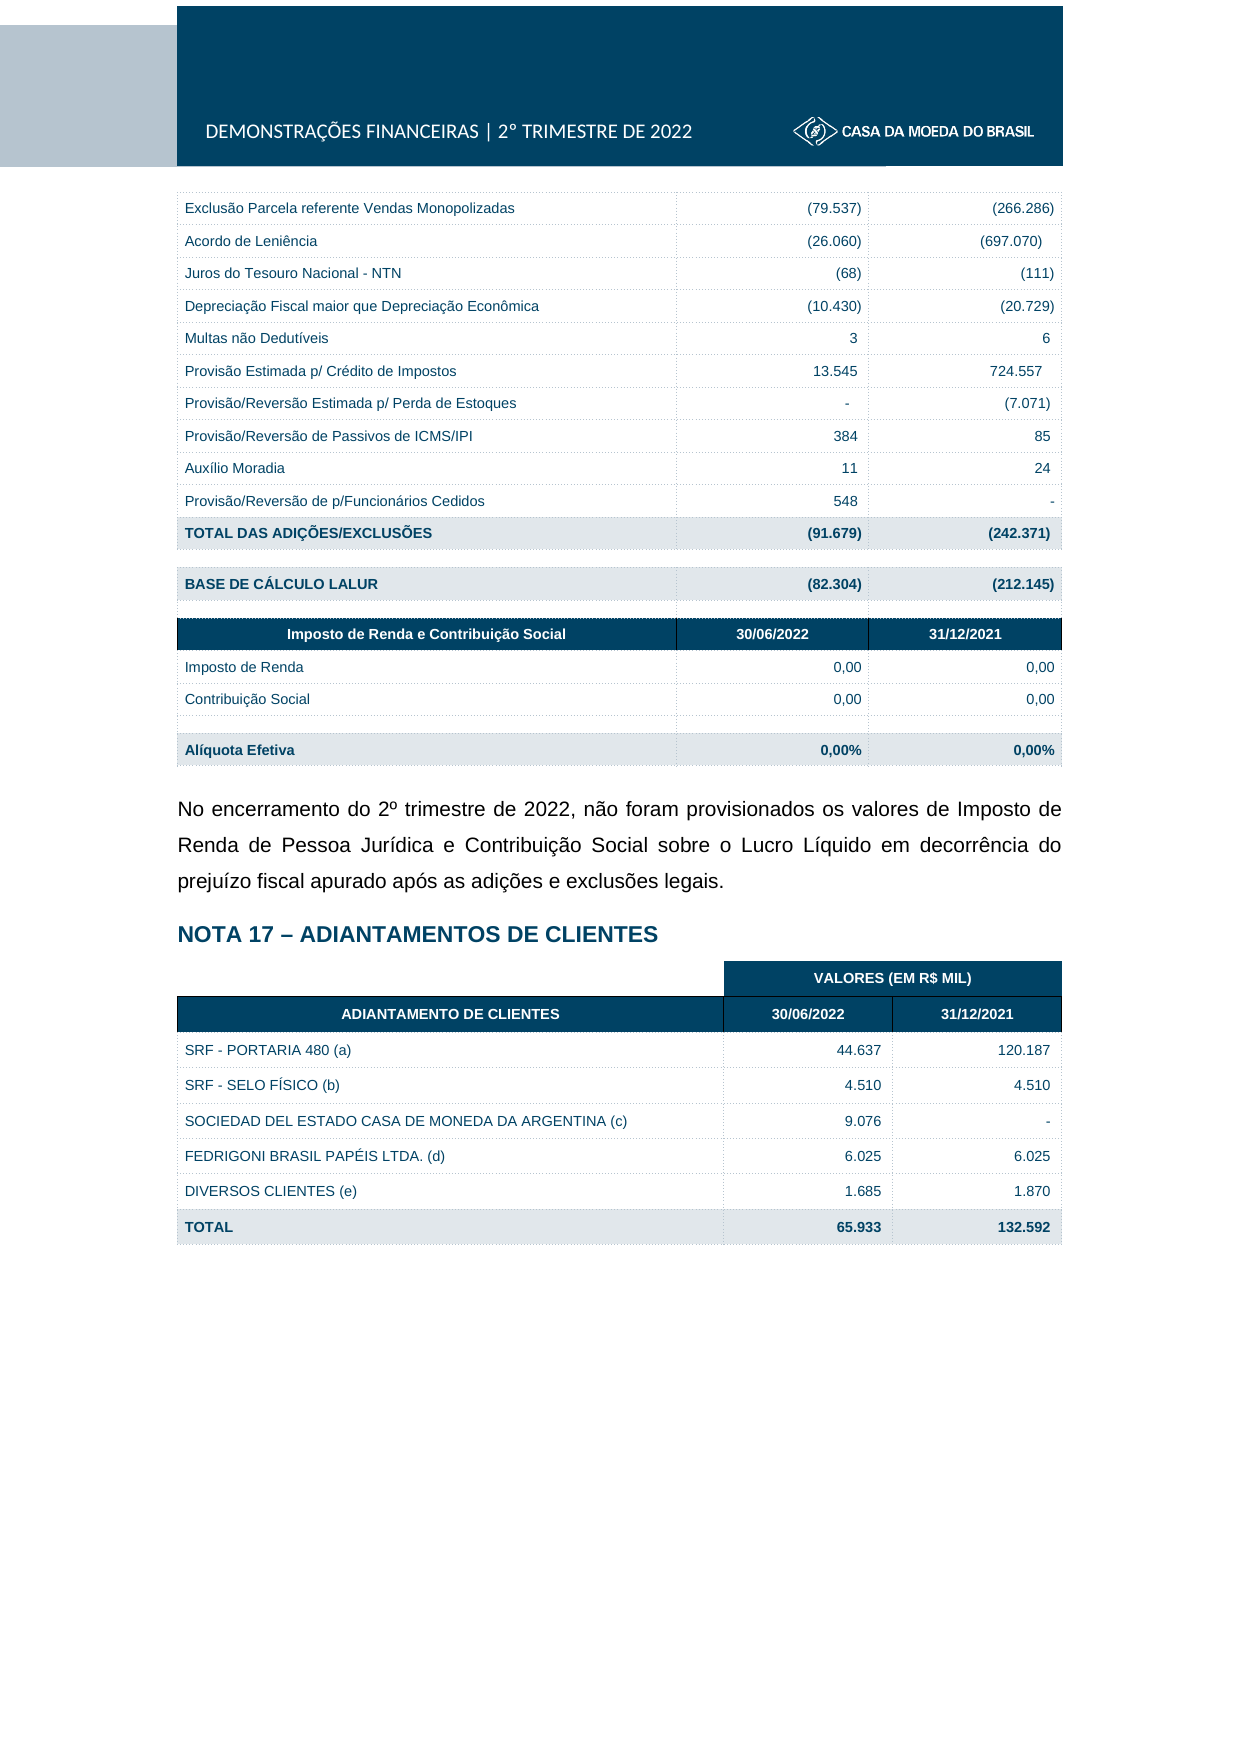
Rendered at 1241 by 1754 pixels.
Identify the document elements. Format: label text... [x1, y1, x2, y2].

table_cell Juros do Tesouro Nacional - NTN [177, 257, 676, 289]
table_cell 0,00 [676, 650, 869, 682]
table_cell (82.304) [676, 567, 869, 600]
table_cell 44.637 [724, 1032, 893, 1067]
table_cell 30/06/2022 [724, 997, 892, 1032]
table_cell Imposto de Renda [177, 650, 676, 682]
table_cell 0,00 [869, 650, 1062, 682]
table_header VALORES (EM R$ MIL) [724, 961, 1062, 996]
table_cell Exclusão Parcela referente Vendas Monopolizadas [177, 192, 676, 224]
text No encerramento do 2º trimestre de 2022, não foram provisionados os valores de Imposto de Renda de Pessoa Jurídica e Contribuição Social sobre o Lucro Líquido em decorrência do prejuízo fiscal apurado após as adições e exclusões legais. [177, 797, 1063, 893]
table_cell 724.557 [869, 354, 1062, 387]
table_cell SRF - SELO FÍSICO (b) [177, 1067, 724, 1102]
table_cell 0,00% [869, 733, 1062, 765]
table_cell [177, 600, 676, 617]
table_cell 0,00 [676, 683, 869, 715]
table_header [177, 961, 724, 996]
table_cell (10.430) [676, 289, 869, 322]
table_cell 0,00% [676, 733, 869, 765]
table_cell 4.510 [893, 1067, 1062, 1102]
table_cell SRF - PORTARIA 480 (a) [177, 1032, 724, 1067]
table_cell Multas não Dedutíveis [177, 322, 676, 354]
table_cell (79.537) [676, 192, 869, 224]
table_cell 31/12/2021 [893, 997, 1061, 1032]
table_cell [869, 600, 1062, 617]
table_cell 30/06/2022 [677, 618, 868, 650]
table_cell TOTAL DAS ADIÇÕES/EXCLUSÕES [177, 517, 676, 549]
table_cell 11 [676, 452, 869, 484]
table_cell 6.025 [893, 1138, 1062, 1173]
table_cell Provisão/Reversão de Passivos de ICMS/IPI [177, 419, 676, 452]
table_cell 31/12/2021 [869, 618, 1061, 650]
table_cell ADIANTAMENTO DE CLIENTES [178, 997, 723, 1032]
table_cell [676, 549, 869, 567]
table_cell 4.510 [724, 1067, 893, 1102]
table_cell [869, 715, 1062, 733]
table_cell BASE DE CÁLCULO LALUR [177, 567, 676, 600]
table_cell 6.025 [724, 1138, 893, 1173]
table_cell (7.071) [869, 387, 1062, 419]
table_cell Imposto de Renda e Contribuição Social [178, 618, 676, 650]
table_cell 0,00 [869, 683, 1062, 715]
table_cell Alíquota Efetiva [177, 733, 676, 765]
table_cell - [676, 387, 869, 419]
table_cell 132.592 [893, 1209, 1062, 1244]
table_cell FEDRIGONI BRASIL PAPÉIS LTDA. (d) [177, 1138, 724, 1173]
table_cell [177, 549, 676, 567]
table_cell 384 [676, 419, 869, 452]
table_cell (26.060) [676, 224, 869, 257]
table_cell Auxílio Moradia [177, 452, 676, 484]
table_cell 548 [676, 484, 869, 517]
table_cell [676, 715, 869, 733]
table_cell 9.076 [724, 1103, 893, 1138]
table_cell TOTAL [177, 1209, 724, 1244]
table_cell 6 [869, 322, 1062, 354]
table_cell 65.933 [724, 1209, 893, 1244]
table_cell [676, 600, 869, 617]
table_cell Depreciação Fiscal maior que Depreciação Econômica [177, 289, 676, 322]
table_cell 85 [869, 419, 1062, 452]
table_cell (111) [869, 257, 1062, 289]
table_cell (20.729) [869, 289, 1062, 322]
table_cell [177, 715, 676, 733]
table_cell (212.145) [869, 567, 1062, 600]
table_cell (91.679) [676, 517, 869, 549]
table_cell (697.070) [869, 224, 1062, 257]
table_cell - [869, 484, 1062, 517]
table_cell 24 [869, 452, 1062, 484]
table_cell Provisão/Reversão Estimada p/ Perda de Estoques [177, 387, 676, 419]
table_cell DIVERSOS CLIENTES (e) [177, 1173, 724, 1209]
table_cell (242.371) [869, 517, 1062, 549]
table_cell (266.286) [869, 192, 1062, 224]
table_cell 13.545 [676, 354, 869, 387]
table_cell - [893, 1103, 1062, 1138]
table_cell 120.187 [893, 1032, 1062, 1067]
table_cell 3 [676, 322, 869, 354]
table_cell [869, 549, 1062, 567]
subtitle NOTA 17 – ADIANTAMENTOS DE CLIENTES [177, 921, 1063, 948]
table_cell Provisão/Reversão de p/Funcionários Cedidos [177, 484, 676, 517]
table_cell (68) [676, 257, 869, 289]
table_cell Acordo de Leniência [177, 224, 676, 257]
table_cell SOCIEDAD DEL ESTADO CASA DE MONEDA DA ARGENTINA (c) [177, 1103, 724, 1138]
table_cell 1.870 [893, 1173, 1062, 1209]
table_cell 1.685 [724, 1173, 893, 1209]
table_cell Provisão Estimada p/ Crédito de Impostos [177, 354, 676, 387]
table_cell Contribuição Social [177, 683, 676, 715]
